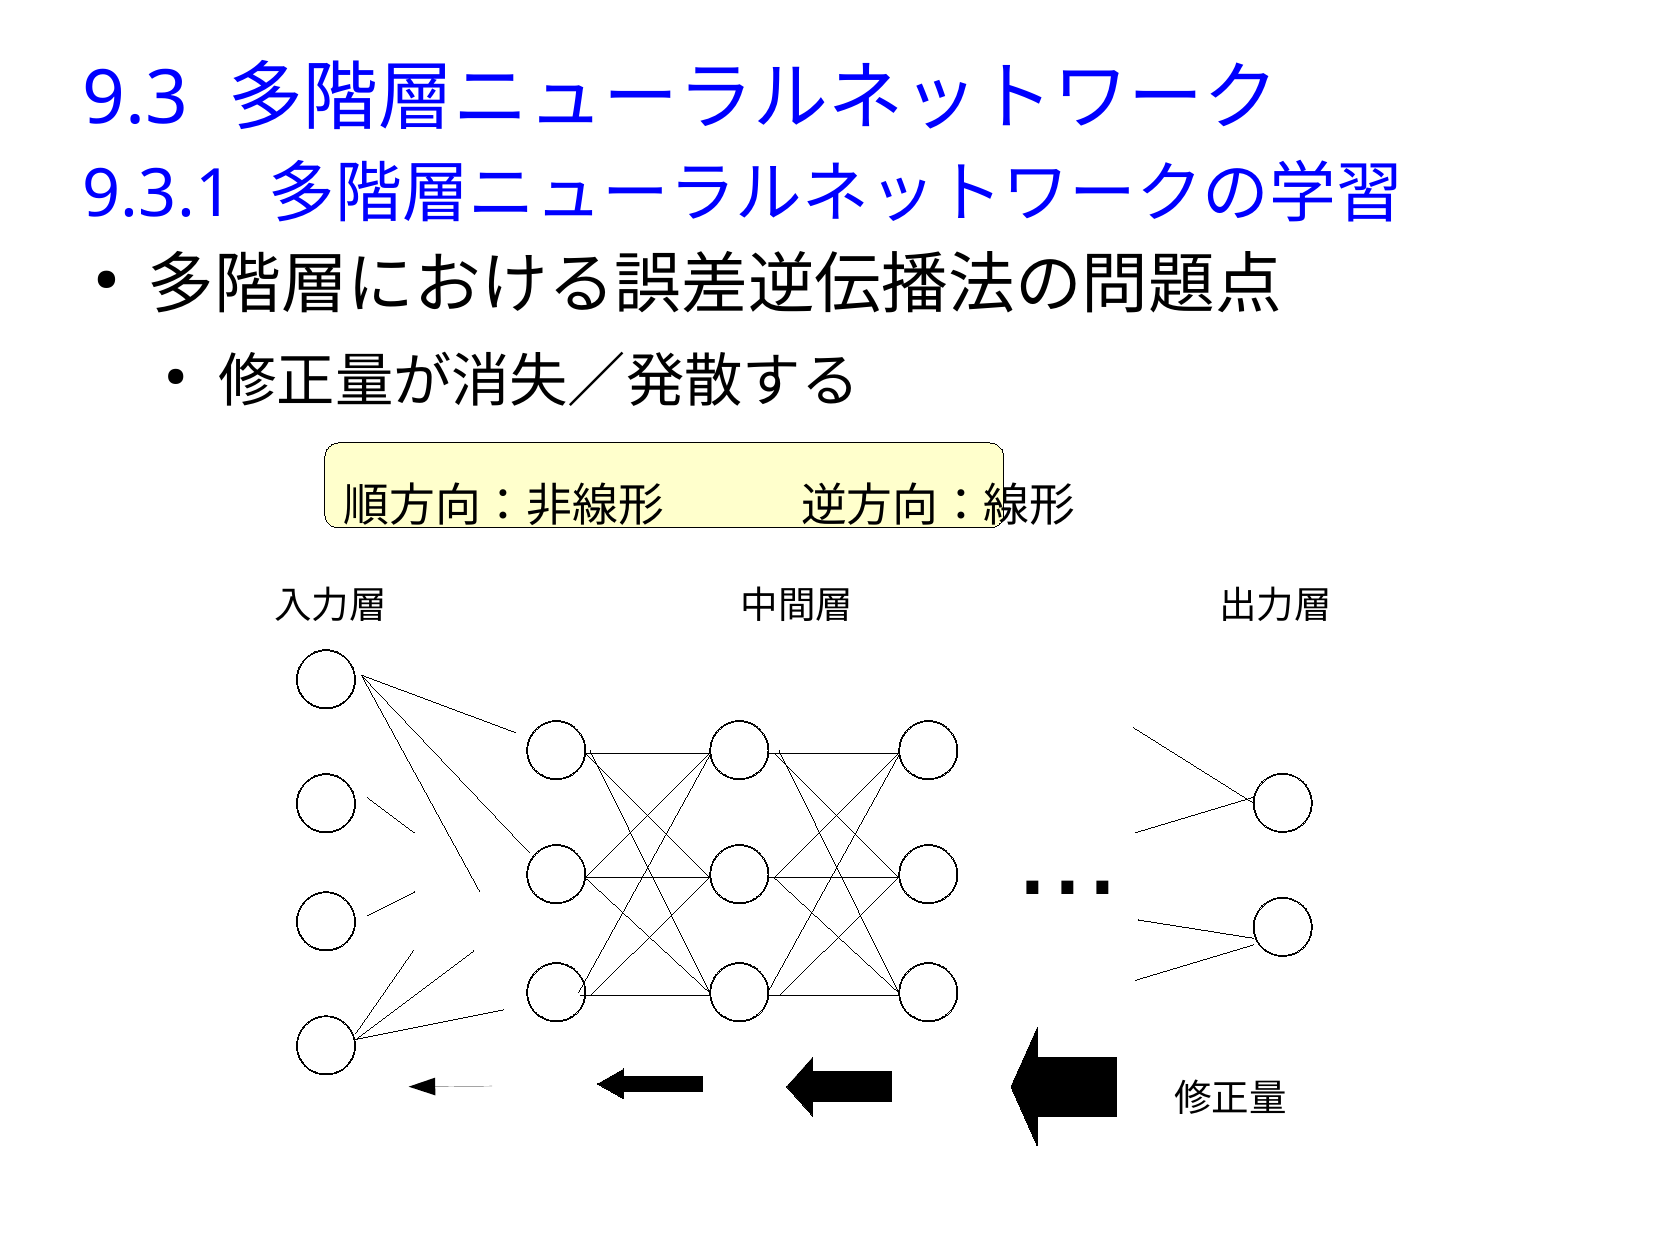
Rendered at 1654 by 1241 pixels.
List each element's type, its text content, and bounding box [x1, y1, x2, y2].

text_box [786, 1057, 892, 1117]
title 9.3 多階層ニューラルネットワーク 9.3.1 多階層ニューラルネットワークの学習 [82, 33, 1565, 236]
text_box [1011, 1027, 1117, 1146]
text_box [1253, 773, 1313, 833]
text_box [296, 891, 356, 951]
text_box 入力層 [259, 567, 402, 639]
text_box ... [1001, 773, 1136, 929]
text_box [526, 720, 586, 780]
text_box [1253, 897, 1313, 957]
text_box [709, 844, 769, 904]
text_box [709, 720, 769, 780]
text_box 修正量 [1159, 1060, 1302, 1132]
list 多階層における誤差逆伝播法の問題点 修正量が消失／発散する [76, 236, 1565, 956]
text_box [898, 720, 958, 780]
text_box [526, 962, 586, 1022]
text_box 順方向：非線形 逆方向：線形 [324, 442, 1004, 528]
text_box [709, 962, 769, 1022]
text_box [526, 844, 586, 904]
text_box [296, 773, 356, 833]
text_box [296, 1015, 356, 1075]
text_box [296, 649, 356, 709]
text_box 出力層 [1204, 567, 1347, 639]
text_box [597, 1068, 703, 1099]
text_box 中間層 [725, 567, 869, 639]
text_box [898, 844, 958, 904]
text_box [898, 962, 958, 1022]
